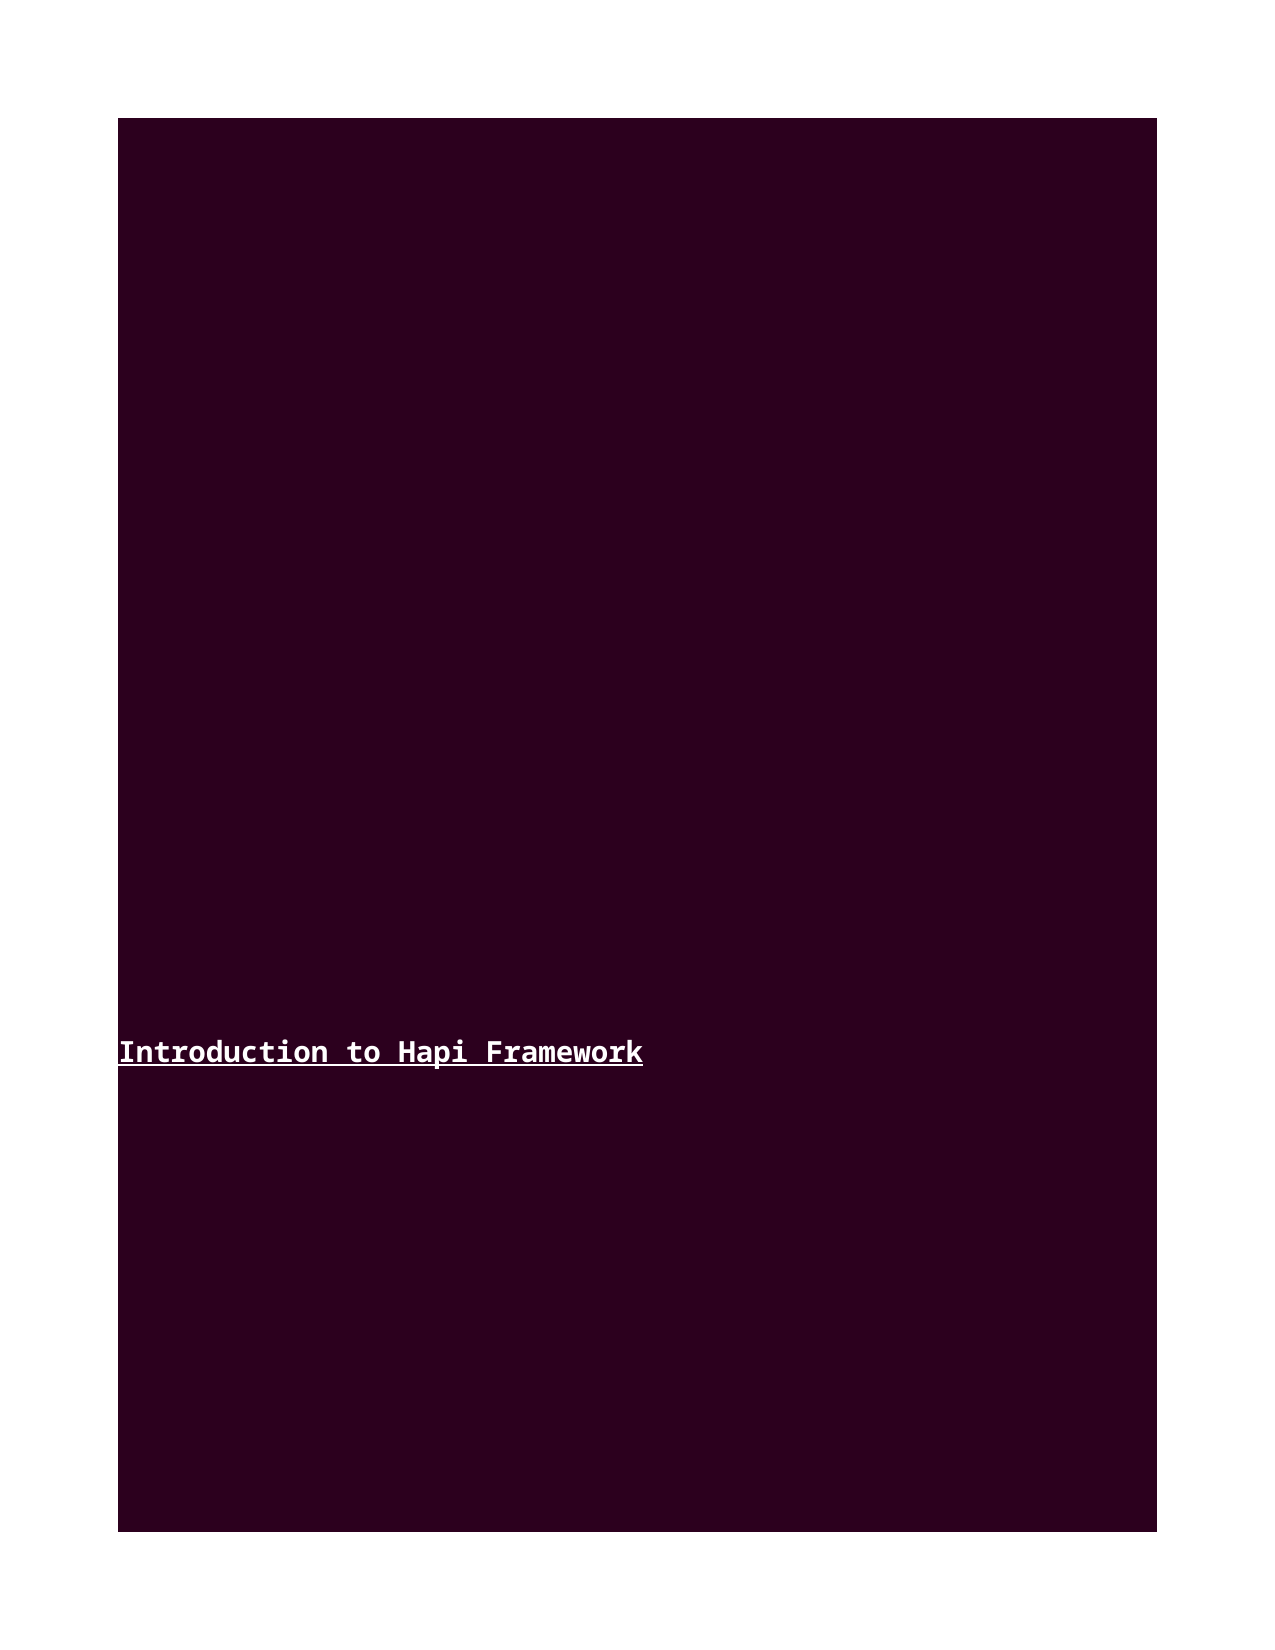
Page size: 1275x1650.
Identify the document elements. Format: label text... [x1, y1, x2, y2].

text Introduction to Hapi Framework [118, 1031, 1157, 1071]
